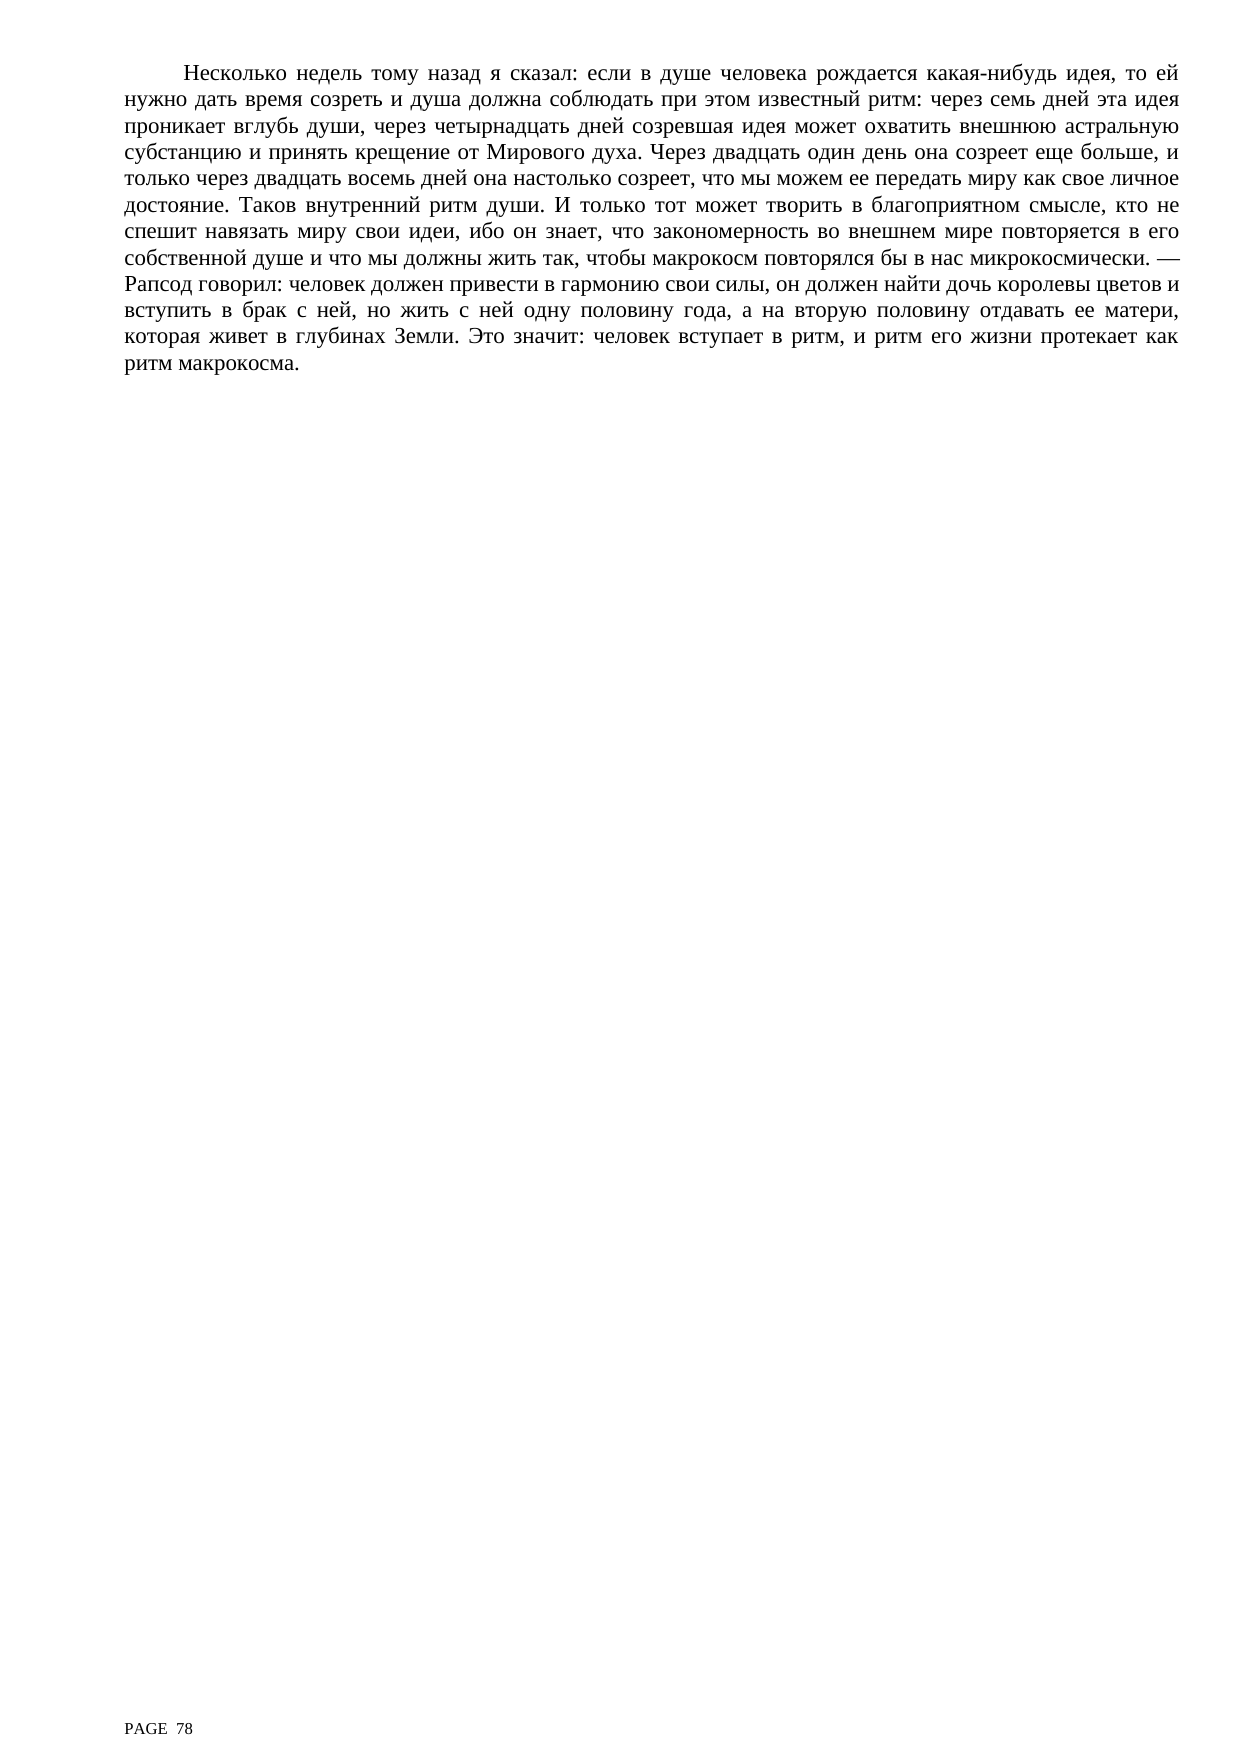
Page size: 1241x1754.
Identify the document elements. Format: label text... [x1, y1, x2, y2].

text Несколько недель тому назад я сказал: если в душе человека рождается какая-нибудь идея, то ей нужно дать время созреть и душа должна соблюдать при этом известный ритм: через семь дней эта идея проникает вглубь души, через четырнадцать дней созревшая идея может охватить внешнюю астральную субстанцию и принять крещение от Мирового духа. Через двадцать один день она созреет еще больше, и только через двадцать восемь дней она настолько созреет, что мы можем ее передать миру как свое личное достояние. Таков внутренний ритм души. И только тот может творить в благоприятном смысле, кто не спешит навязать миру свои идеи, ибо он знает, что закономерность во внешнем мире повторяется в его собственной душе и что мы должны жить так, чтобы макрокосм повторялся бы в нас микрокосмически. — Рапсод говорил: человек должен привести в гармонию свои силы, он должен найти дочь королевы цветов и вступить в брак с ней, но жить с ней одну половину года, а на вторую половину отдавать ее матери, которая живет в глубинах Земли. Это значит: человек вступает в ритм, и ритм его жизни протекает как ритм макрокосма. [124, 59, 1181, 375]
